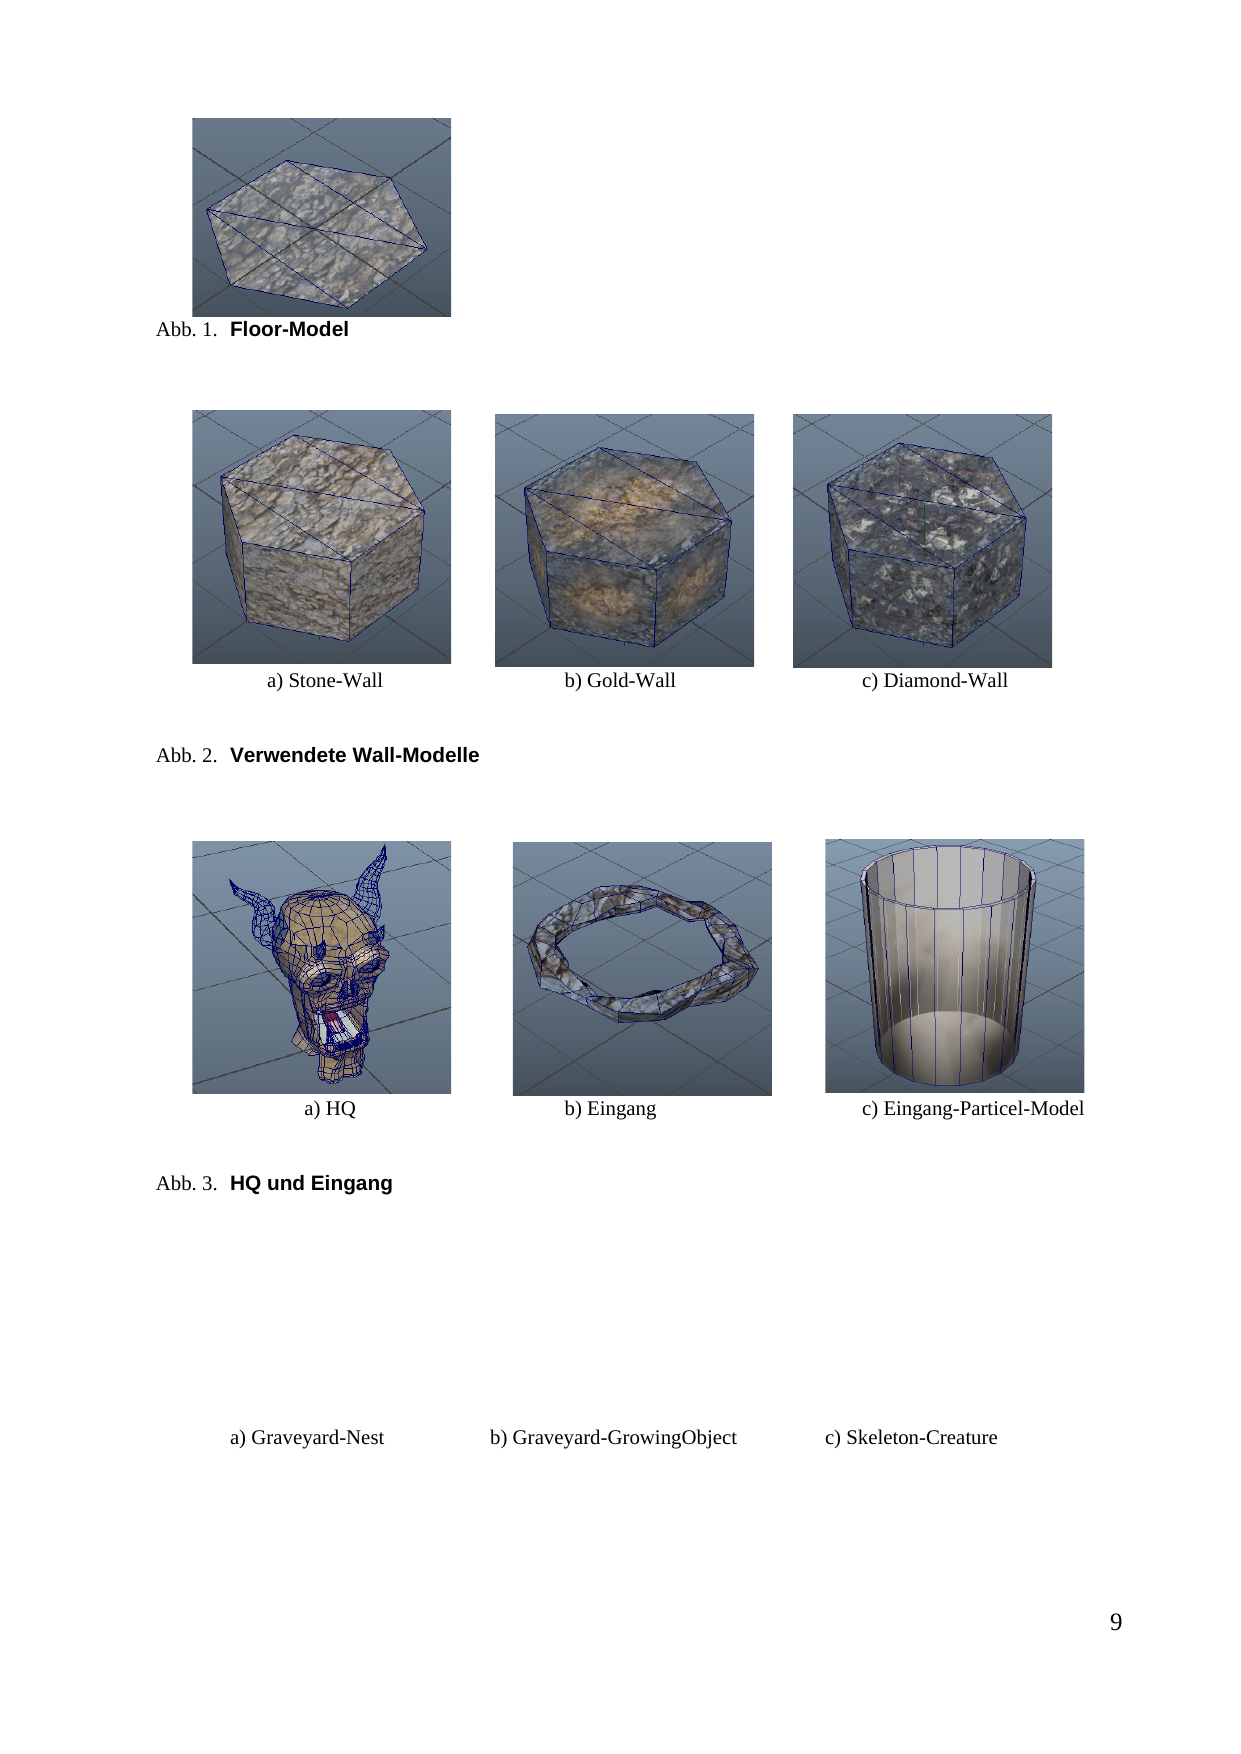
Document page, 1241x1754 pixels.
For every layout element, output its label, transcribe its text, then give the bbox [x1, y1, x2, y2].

list Floor-Model [156, 317, 1122, 341]
picture [825, 839, 1085, 1093]
picture [192, 118, 452, 317]
list Verwendete Wall-Modelle [156, 743, 1122, 767]
list HQ und Eingang [156, 1171, 1122, 1195]
picture [192, 410, 452, 664]
picture [512, 842, 772, 1096]
picture [793, 414, 1053, 668]
text a) Stone-Wall b) Gold-Wall c) Diamond-Wall [118, 397, 1122, 692]
picture [495, 414, 755, 667]
text a) HQ b) Eingang c) Eingang-Particel-Model [118, 823, 1122, 1119]
text a) Graveyard-Nest b) Graveyard-GrowingObject c) Skeleton-Creature [118, 1425, 1122, 1449]
picture [192, 841, 452, 1094]
